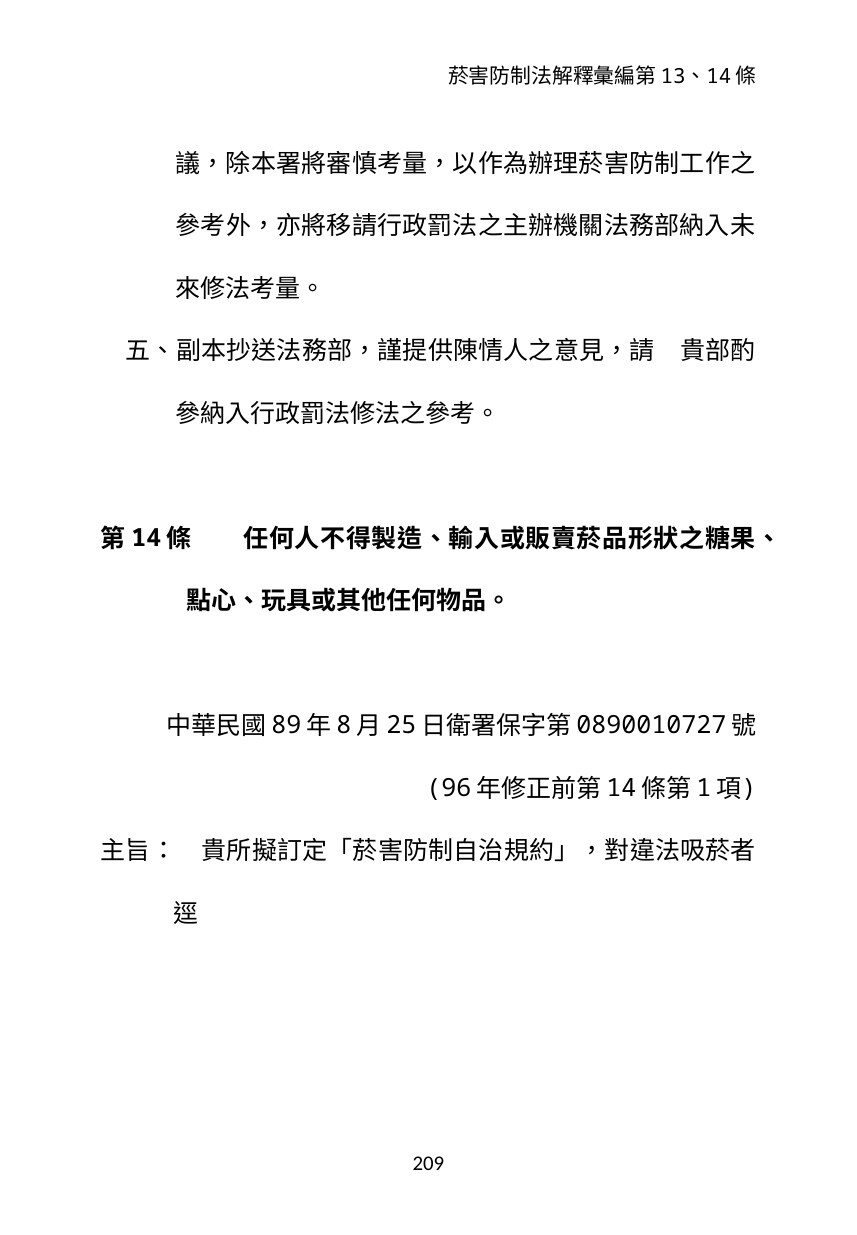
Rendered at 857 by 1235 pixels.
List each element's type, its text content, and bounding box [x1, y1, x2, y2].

list (96年修正前第14條第1項) [100, 744, 756, 807]
list 中華民國89年8月25日衛署保字第0890010727號 [100, 682, 756, 744]
list 第14條 任何人不得製造、輸入或販賣菸品形狀之糖果、點心、玩具或其他任何物品。 [100, 494, 756, 619]
list 主旨： 貴所擬訂定「菸害防制自治規約」，對違法吸菸者逕 [100, 807, 756, 932]
list 五、副本抄送法務部，謹提供陳情人之意見，請 貴部酌參納入行政罰法修法之參考。 [125, 307, 756, 432]
list 議，除本署將審慎考量，以作為辦理菸害防制工作之參考外，亦將移請行政罰法之主辦機關法務部納入未來修法考量。 [125, 119, 756, 307]
